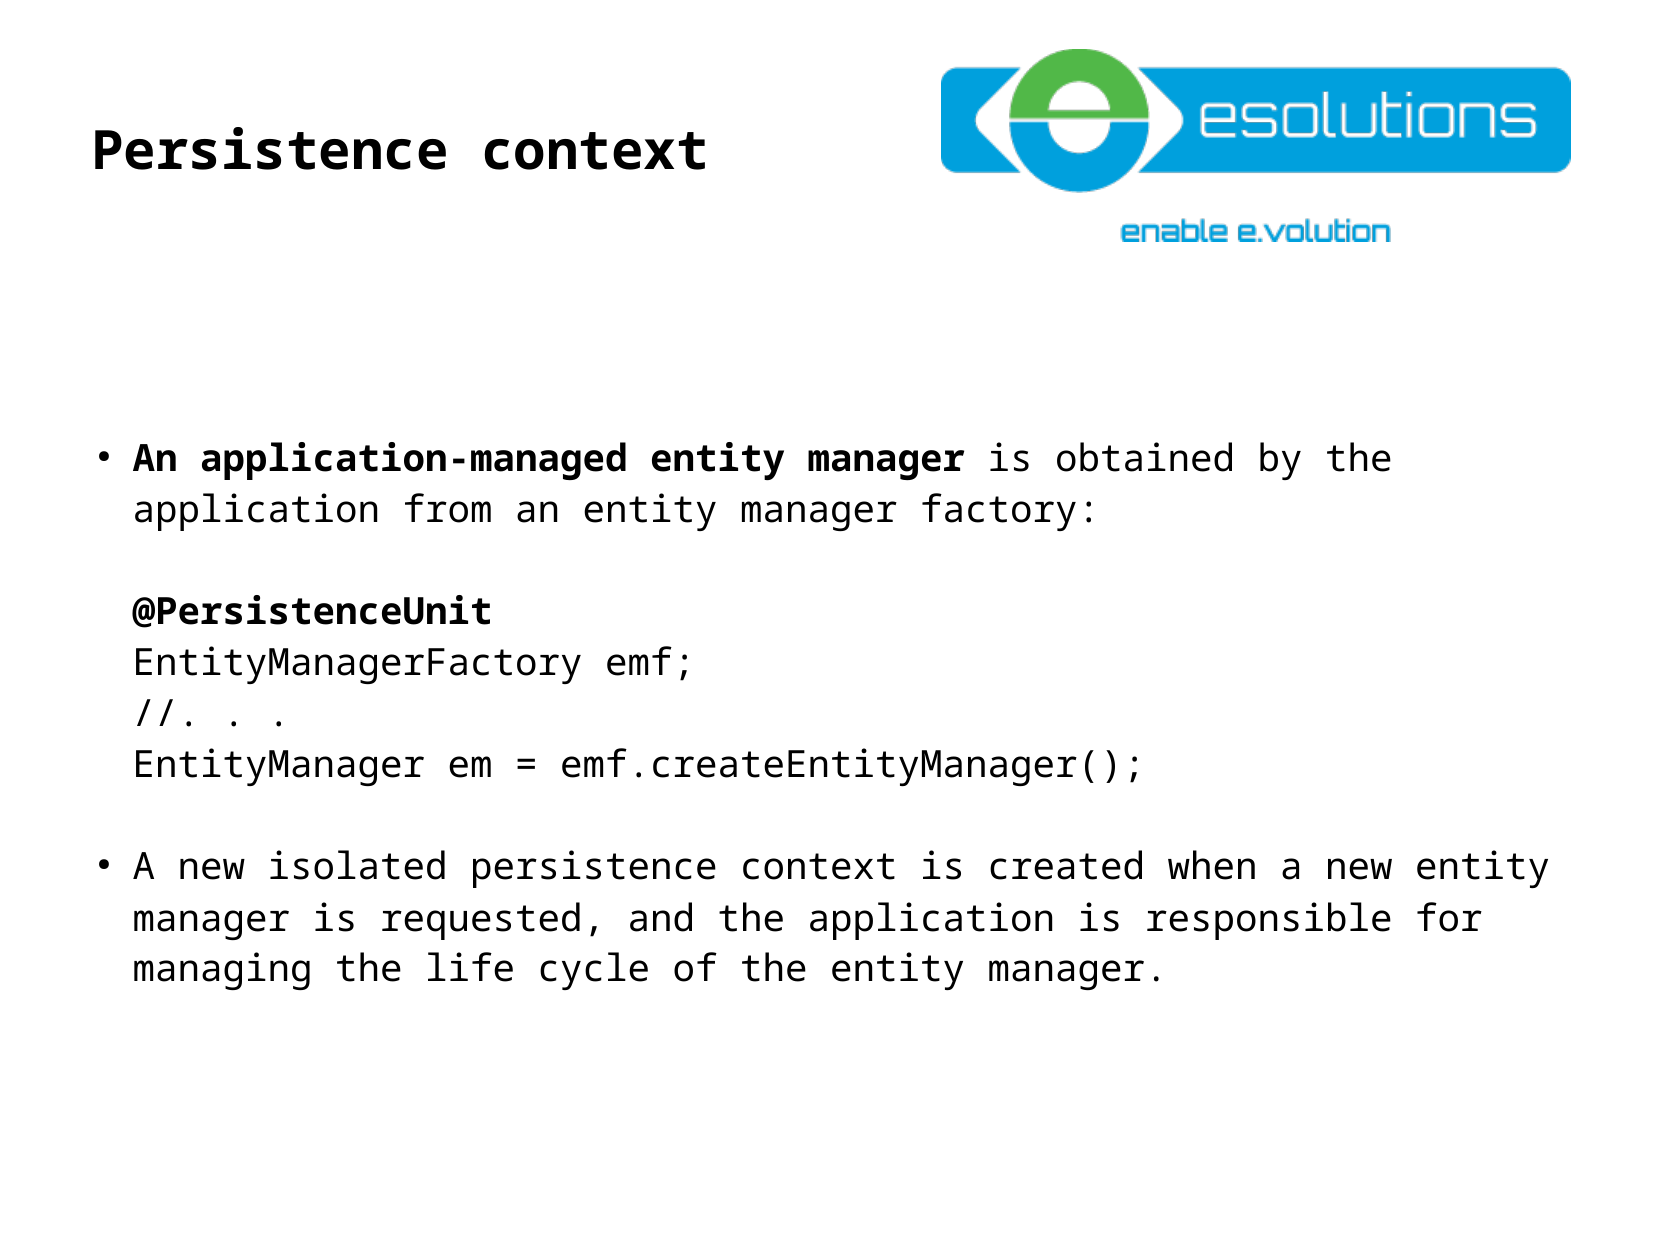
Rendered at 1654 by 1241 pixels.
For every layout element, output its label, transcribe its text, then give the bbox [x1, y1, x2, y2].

picture [1242, 228, 1252, 232]
picture [1406, 103, 1412, 137]
picture [1419, 103, 1454, 137]
picture [1146, 228, 1155, 242]
picture [941, 49, 1571, 242]
picture [1242, 103, 1277, 137]
title Persistence context [91, 56, 915, 240]
picture [1201, 103, 1236, 137]
picture [1283, 103, 1318, 137]
picture [1323, 92, 1335, 137]
picture [1213, 228, 1224, 232]
picture [1126, 228, 1136, 232]
text_box An application-managed entity manager is obtained by the application from an entity manager factory: @PersistenceUnit EntityManagerFactory emf; //. . . EntityManager em = emf.createEntityManager(); A new isolated persistence context is created when a new entity manager is requested, and the application is responsible for managing the life cycle of the entity manager. [97, 259, 1586, 1216]
picture [1501, 103, 1537, 137]
picture [1356, 228, 1367, 238]
picture [1382, 92, 1401, 137]
picture [1185, 228, 1195, 238]
picture [1341, 103, 1377, 137]
picture [1376, 228, 1386, 242]
picture [1460, 103, 1495, 137]
